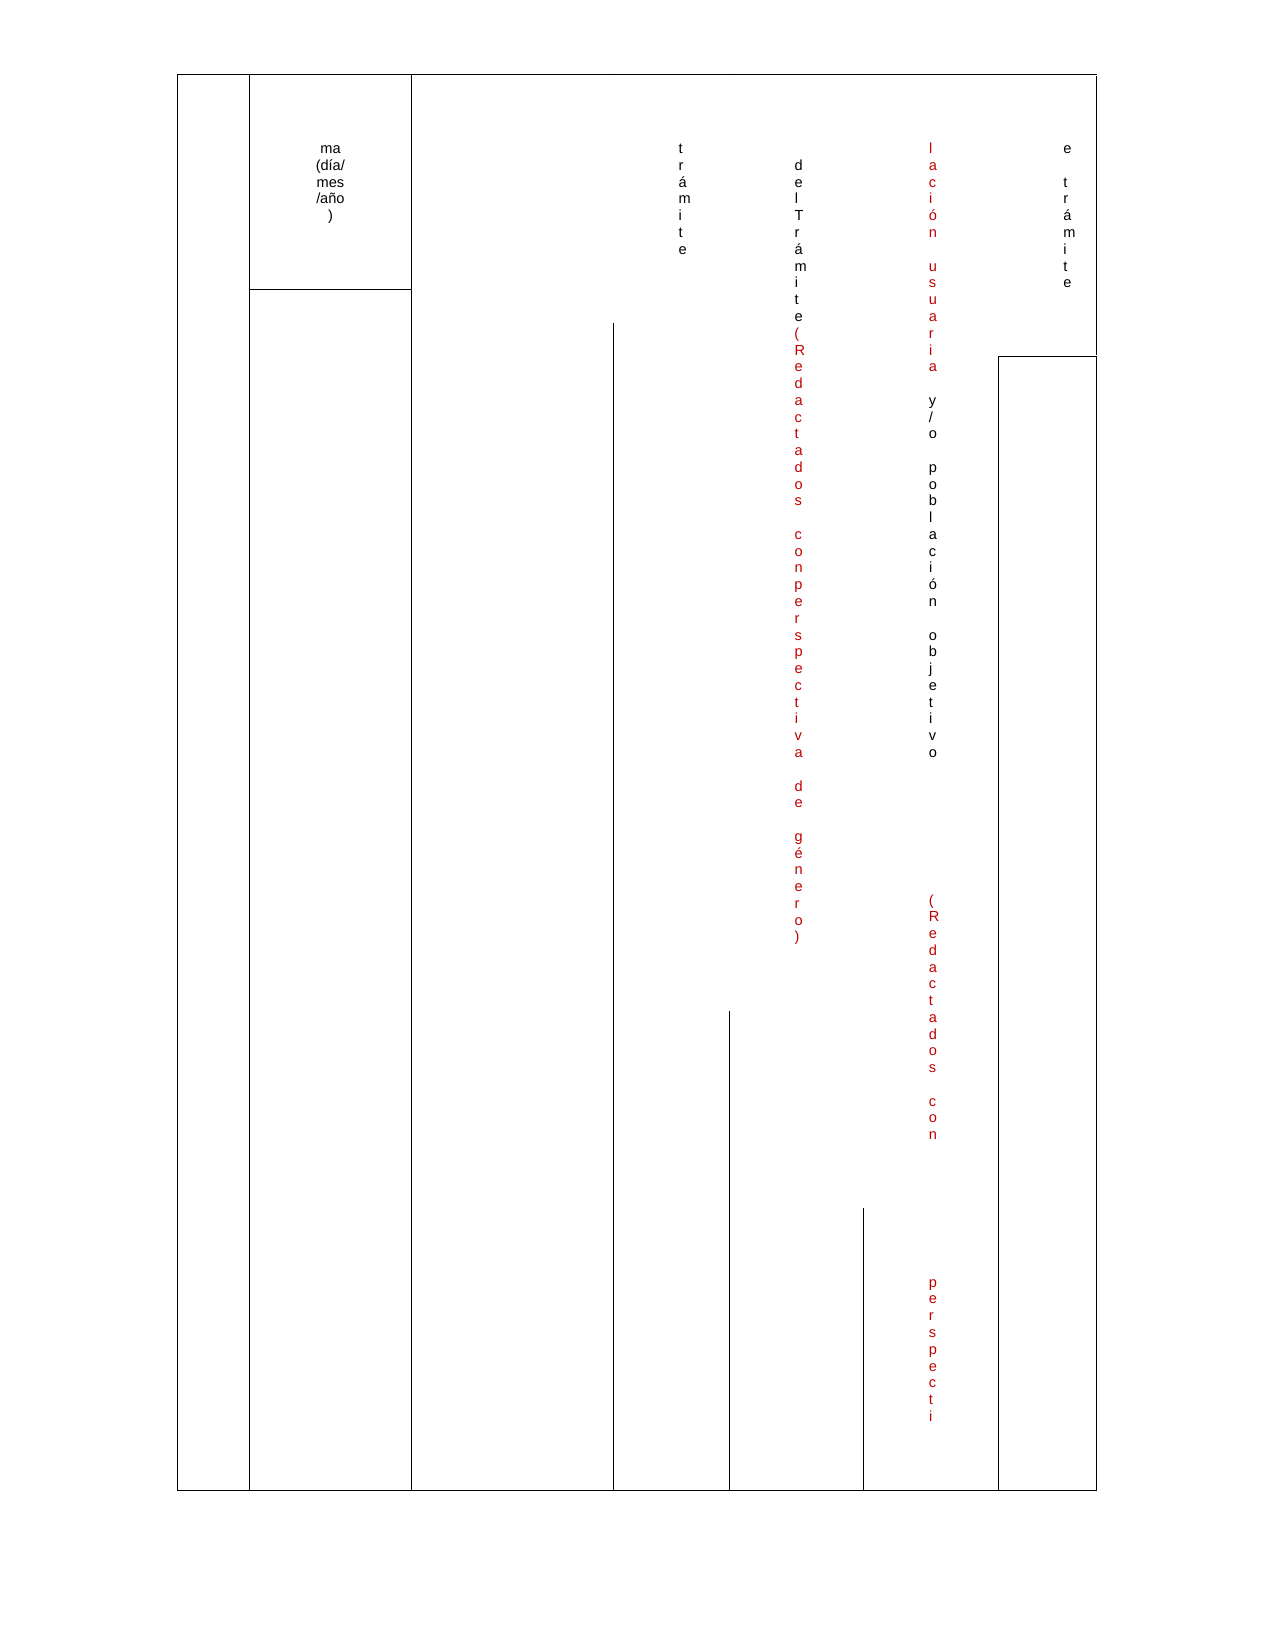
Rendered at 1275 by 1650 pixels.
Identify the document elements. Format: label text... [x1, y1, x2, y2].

table_header [250, 290, 411, 1490]
table_header [412, 75, 613, 1490]
table_header e trámite [999, 76, 1096, 355]
table_header trámite [614, 76, 729, 322]
table_header (Redactados con [864, 827, 997, 1207]
table_header [730, 1011, 863, 1490]
table_header ma (día/mes/año) [251, 76, 410, 288]
table_header perspecti [865, 1209, 997, 1489]
table_header [999, 357, 1096, 1490]
table_header lación usuaria y/o población objetivo [865, 76, 997, 825]
table_header [614, 323, 729, 1490]
table_header del Trámite (Redactados con perspectiva de género) [730, 76, 863, 1010]
table_header [178, 75, 249, 1490]
